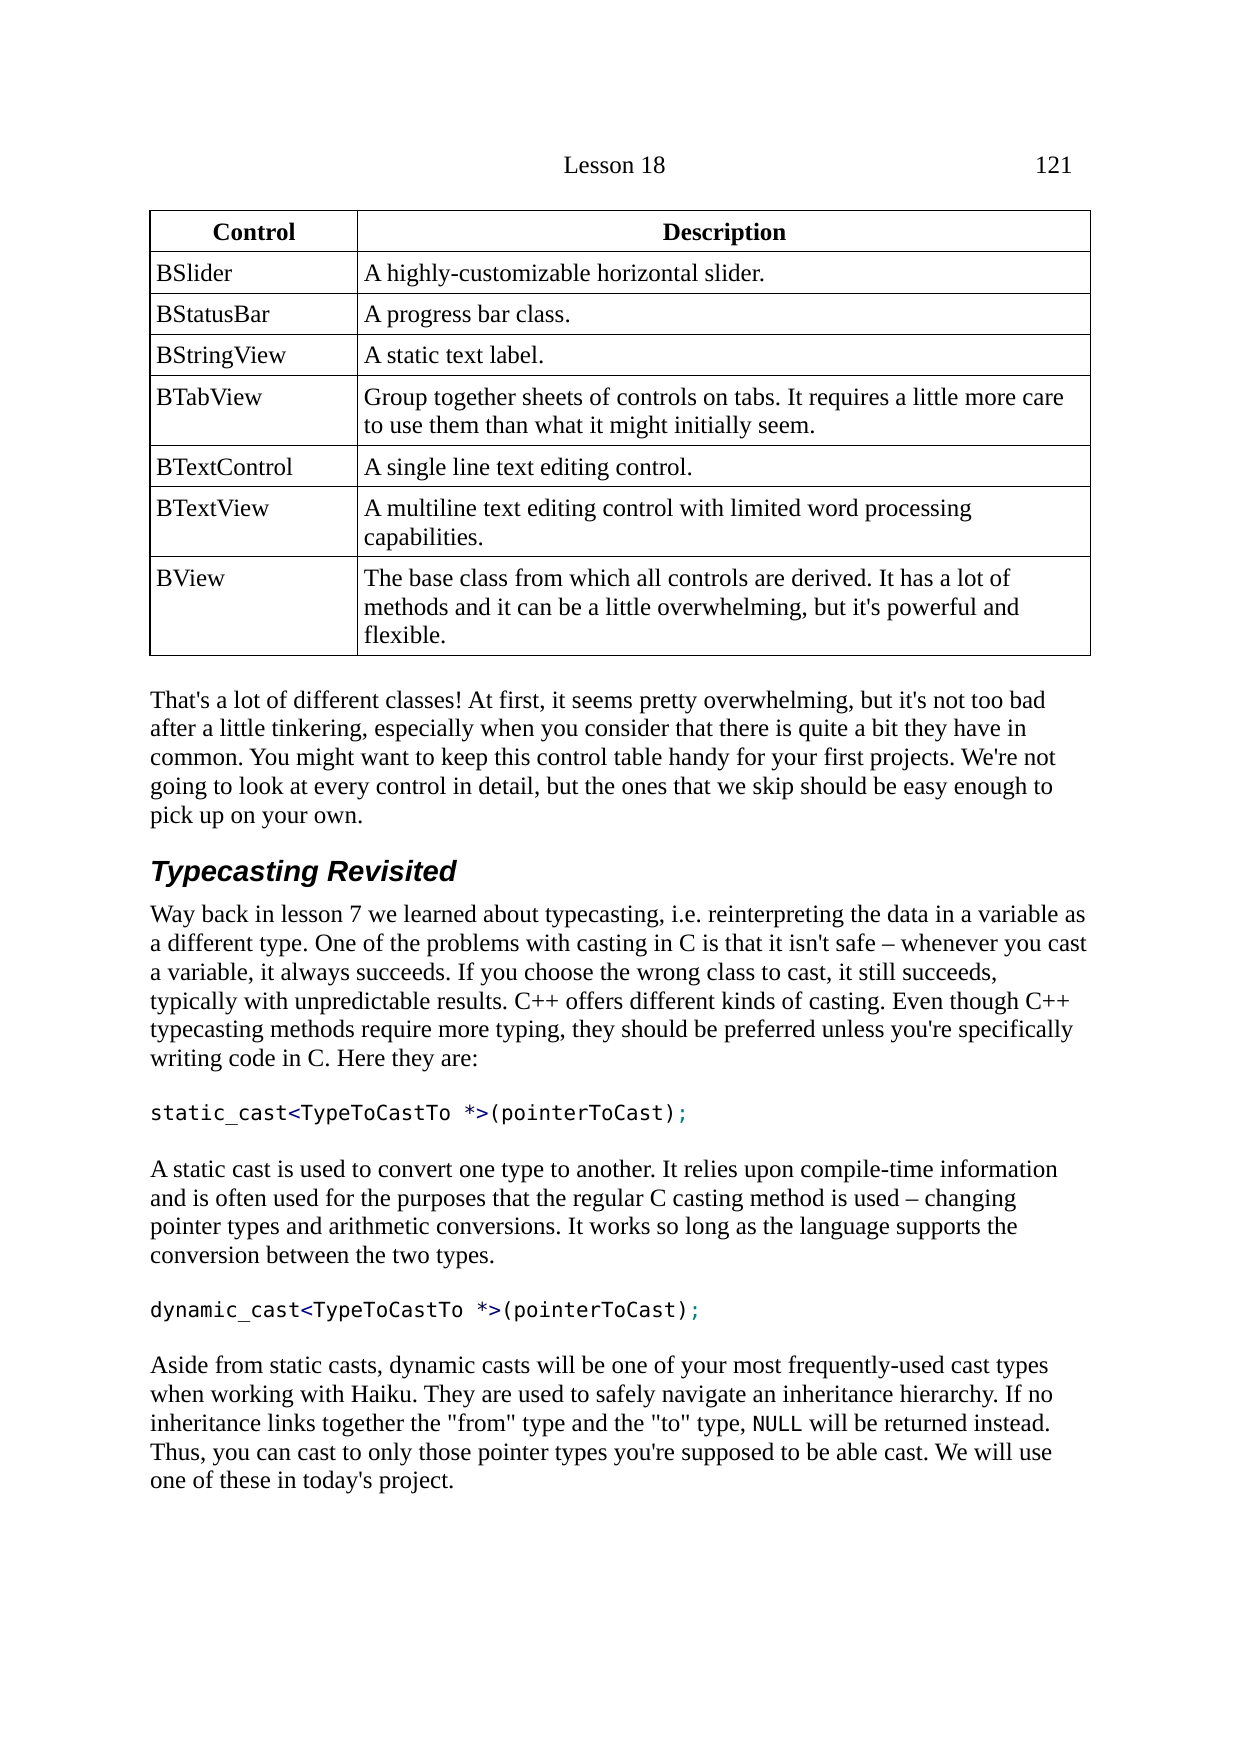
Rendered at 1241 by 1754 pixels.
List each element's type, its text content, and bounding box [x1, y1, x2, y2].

table_cell A highly-customizable horizontal slider. [358, 252, 1090, 292]
table_cell BStringView [151, 335, 357, 375]
text Way back in lesson 7 we learned about typecasting, i.e. reinterpreting the data in a variable as a different type. One of the problems with casting in C is that it isn't safe – whenever you cast a variable, it always succeeds. If you choose the wrong class to cast, it still succeeds, typically with unpredictable results. C++ offers different kinds of casting. Even though C++ typecasting methods require more typing, they should be preferred unless you're specifically writing code in C. Here they are: [150, 899, 1091, 1072]
table_cell Group together sheets of controls on tabs. It requires a little more care to use them than what it might initially seem. [358, 376, 1090, 445]
subtitle Typecasting Revisited [150, 853, 1091, 887]
table_header Description [358, 211, 1090, 251]
table_cell The base class from which all controls are derived. It has a lot of methods and it can be a little overwhelming, but it's powerful and flexible. [358, 557, 1090, 655]
table_cell BStatusBar [151, 294, 357, 334]
text That's a lot of different classes! At first, it seems pretty overwhelming, but it's not too bad after a little tinkering, especially when you consider that there is quite a bit they have in common. You might want to keep this control table handy for your first projects. We're not going to look at every control in detail, but the ones that we skip should be easy enough to pick up on your own. [150, 685, 1091, 828]
table_cell A multiline text editing control with limited word processing capabilities. [358, 487, 1090, 556]
table_cell BTextControl [151, 446, 357, 486]
table_cell BView [151, 557, 357, 655]
text static_cast<TypeToCastTo *>(pointerToCast); [150, 1101, 1091, 1125]
table_header Control [151, 211, 357, 251]
table_cell A progress bar class. [358, 294, 1090, 334]
table_cell A single line text editing control. [358, 446, 1090, 486]
text Aside from static casts, dynamic casts will be one of your most frequently-used cast types when working with Haiku. They are used to safely navigate an inheritance hierarchy. If no inheritance links together the "from" type and the "to" type, NULL will be returned instead. Thus, you can cast to only those pointer types you're supposed to be able cast. We will use one of these in today's project. [150, 1351, 1091, 1494]
table_cell BSlider [151, 252, 357, 292]
table_cell BTabView [151, 376, 357, 445]
table_cell A static text label. [358, 335, 1090, 375]
table_cell BTextView [151, 487, 357, 556]
text dynamic_cast<TypeToCastTo *>(pointerToCast); [150, 1298, 1091, 1322]
text A static cast is used to convert one type to another. It relies upon compile-time information and is often used for the purposes that the regular C casting method is used – changing pointer types and arithmetic conversions. It works so long as the language supports the conversion between the two types. [150, 1154, 1091, 1269]
